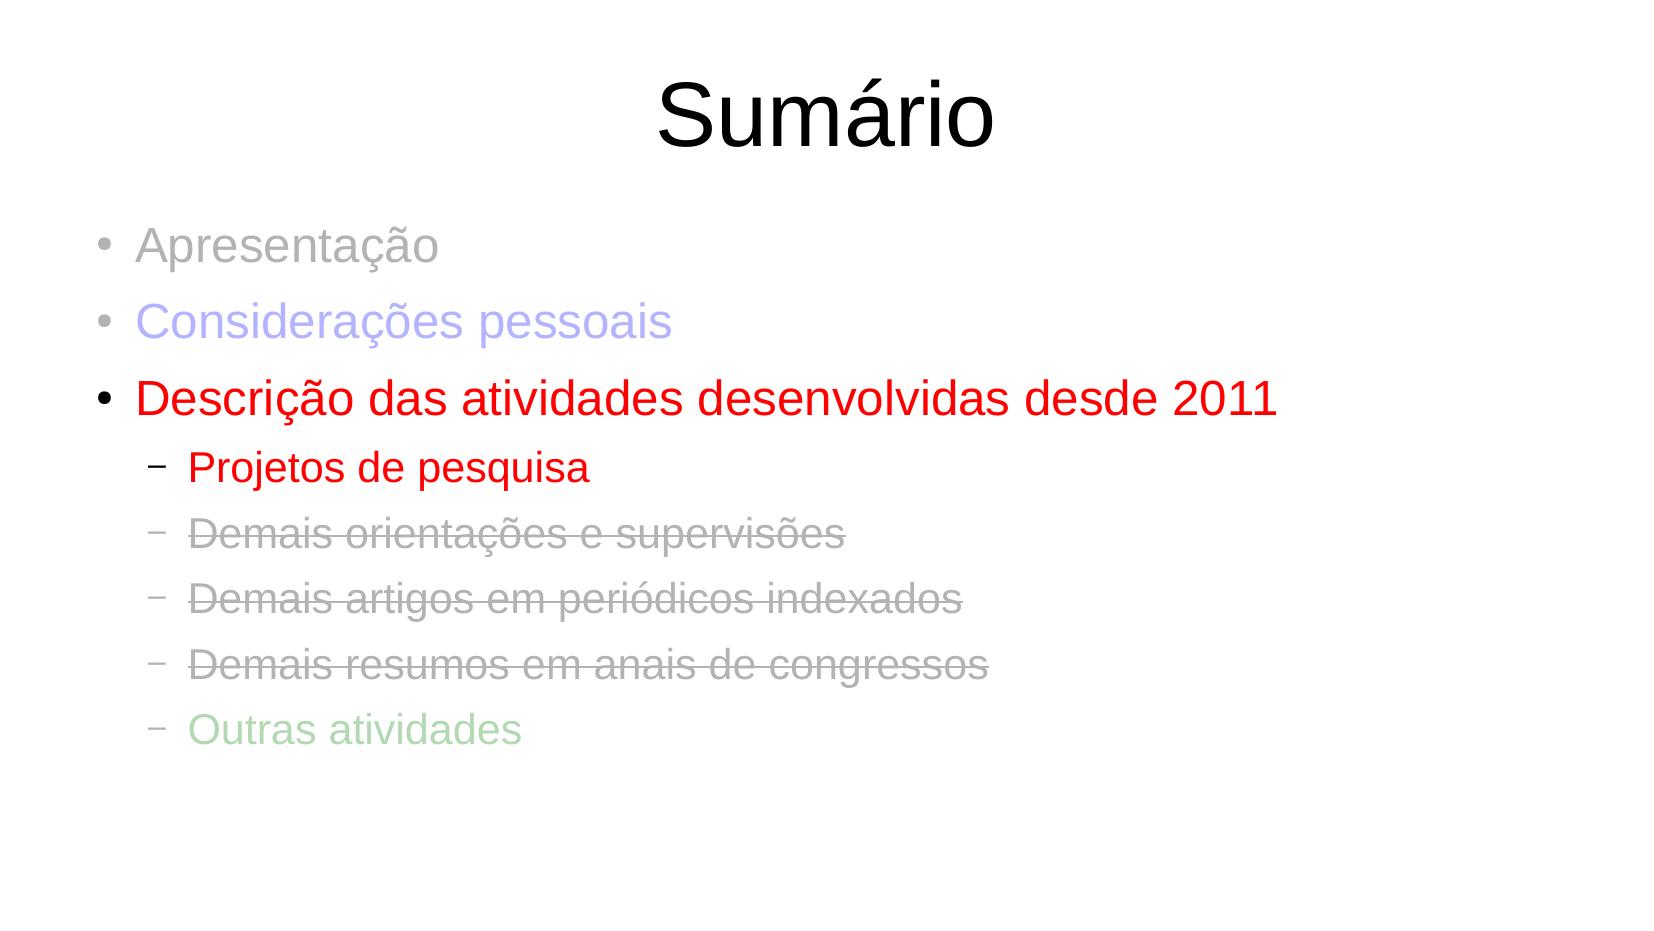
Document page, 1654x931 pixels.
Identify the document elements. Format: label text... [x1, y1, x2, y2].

text_box [35, 513, 1347, 804]
title Sumário [82, 37, 1571, 193]
text_box [35, 212, 1347, 367]
list Apresentação Considerações pessoais Descrição das atividades desenvolvidas desde 2011 Projetos de pesquisa Demais orientações e supervisões Demais artigos em periódicos indexados Demais resumos em anais de congressos Outras atividades [82, 217, 1571, 758]
